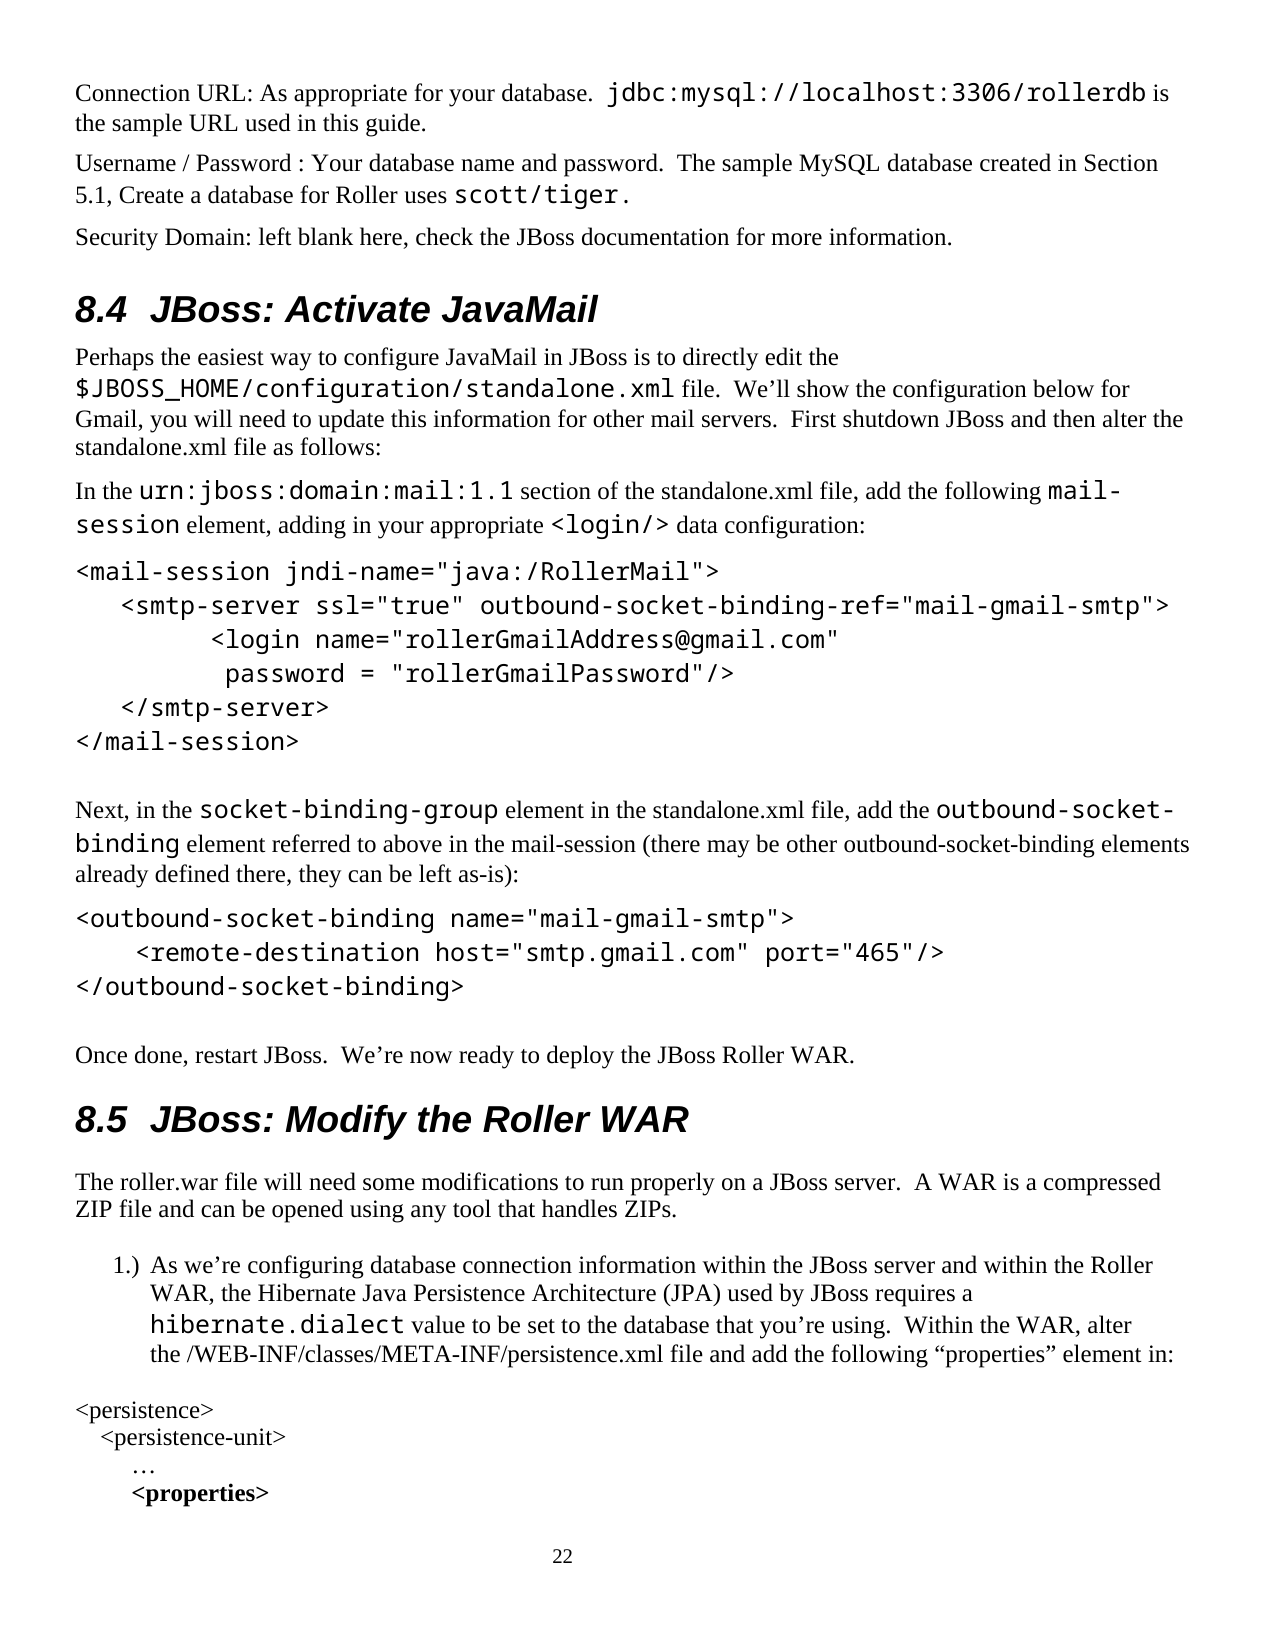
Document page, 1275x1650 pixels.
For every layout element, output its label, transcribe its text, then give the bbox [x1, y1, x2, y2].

text The roller.war file will need some modifications to run properly on a JBoss server. A WAR is a compressed ZIP file and can be opened using any tool that handles ZIPs. [75, 1168, 1200, 1223]
text <properties> [75, 1479, 1200, 1507]
text <remote-destination host="smtp.gmail.com" port="465"/> [75, 934, 1200, 968]
subtitle JBoss: Activate JavaMail [75, 289, 1200, 331]
text Once done, restart JBoss. We’re now ready to deploy the JBoss Roller WAR. [75, 1036, 1200, 1071]
subtitle JBoss: Modify the Roller WAR [75, 1098, 1200, 1140]
list As we’re configuring database connection information within the JBoss server and within the Roller WAR, the Hibernate Java Persistence Architecture (JPA) used by JBoss requires a hibernate.dialect value to be set to the database that you’re using. Within the WAR, alter the /WEB-INF/classes/META-INF/persistence.xml file and add the following “properties” element in: [112, 1251, 1200, 1368]
text <persistence-unit> [75, 1423, 1200, 1451]
text <outbound-socket-binding name="mail-gmail-smtp"> [75, 900, 1200, 934]
text … [75, 1451, 1200, 1479]
text <mail-session jndi-name="java:/RollerMail"> [75, 553, 1200, 587]
text <persistence> [75, 1396, 1200, 1423]
text password = "rollerGmailPassword"/> [75, 656, 1200, 690]
text Security Domain: left blank here, check the JBoss documentation for more information. [75, 223, 1200, 251]
text Next, in the socket-binding-group element in the standalone.xml file, add the outbound-socket-binding element referred to above in the mail-session (there may be other outbound-socket-binding elements already defined there, they can be left as-is): [75, 792, 1200, 888]
text </mail-session> [75, 724, 1200, 758]
text </smtp-server> [75, 690, 1200, 724]
text <smtp-server ssl="true" outbound-socket-binding-ref="mail-gmail-smtp"> [75, 587, 1200, 622]
text </outbound-socket-binding> [75, 968, 1200, 1002]
text Connection URL: As appropriate for your database. jdbc:mysql://localhost:3306/rollerdb is the sample URL used in this guide. [75, 75, 1200, 137]
text Username / Password : Your database name and password. The sample MySQL database created in Section 5.1, Create a database for Roller uses scott/tiger. [75, 149, 1200, 211]
text In the urn:jboss:domain:mail:1.1 section of the standalone.xml file, add the following mail-session element, adding in your appropriate <login/> data configuration: [75, 473, 1200, 541]
text <login name="rollerGmailAddress@gmail.com" [75, 622, 1200, 656]
text Perhaps the easiest way to configure JavaMail in JBoss is to directly edit the $JBOSS_HOME/configuration/standalone.xml file. We’ll show the configuration below for Gmail, you will need to update this information for other mail servers. First shutdown JBoss and then alter the standalone.xml file as follows: [75, 343, 1200, 460]
